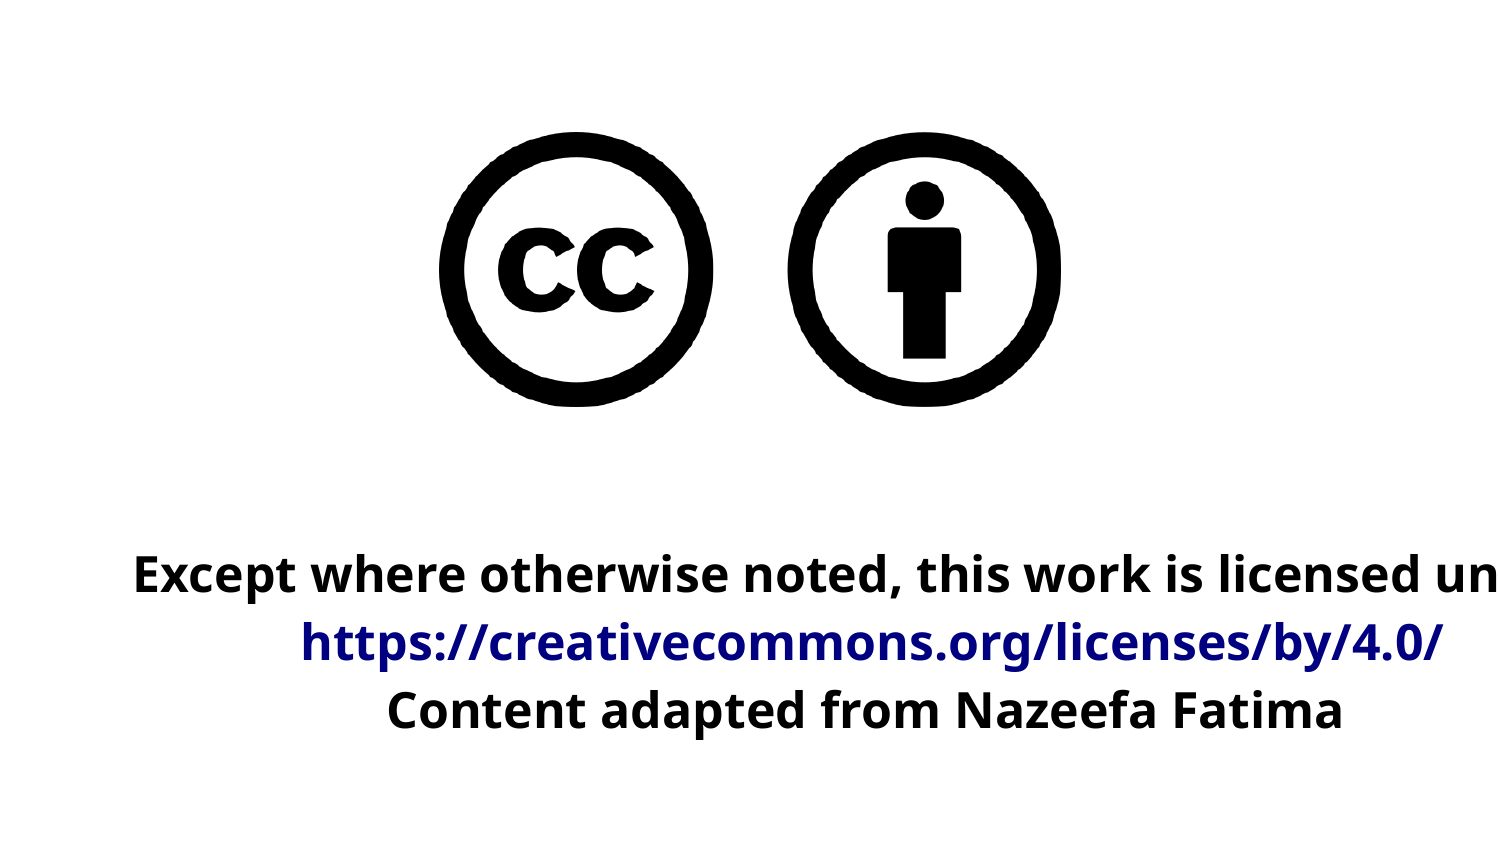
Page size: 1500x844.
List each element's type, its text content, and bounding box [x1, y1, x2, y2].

picture [439, 132, 1061, 407]
text_box Except where otherwise noted, this work is licensed under: https://creativecommons.org/licenses/by/4.0/ Content adapted from Nazeefa Fatima [118, 531, 1411, 697]
